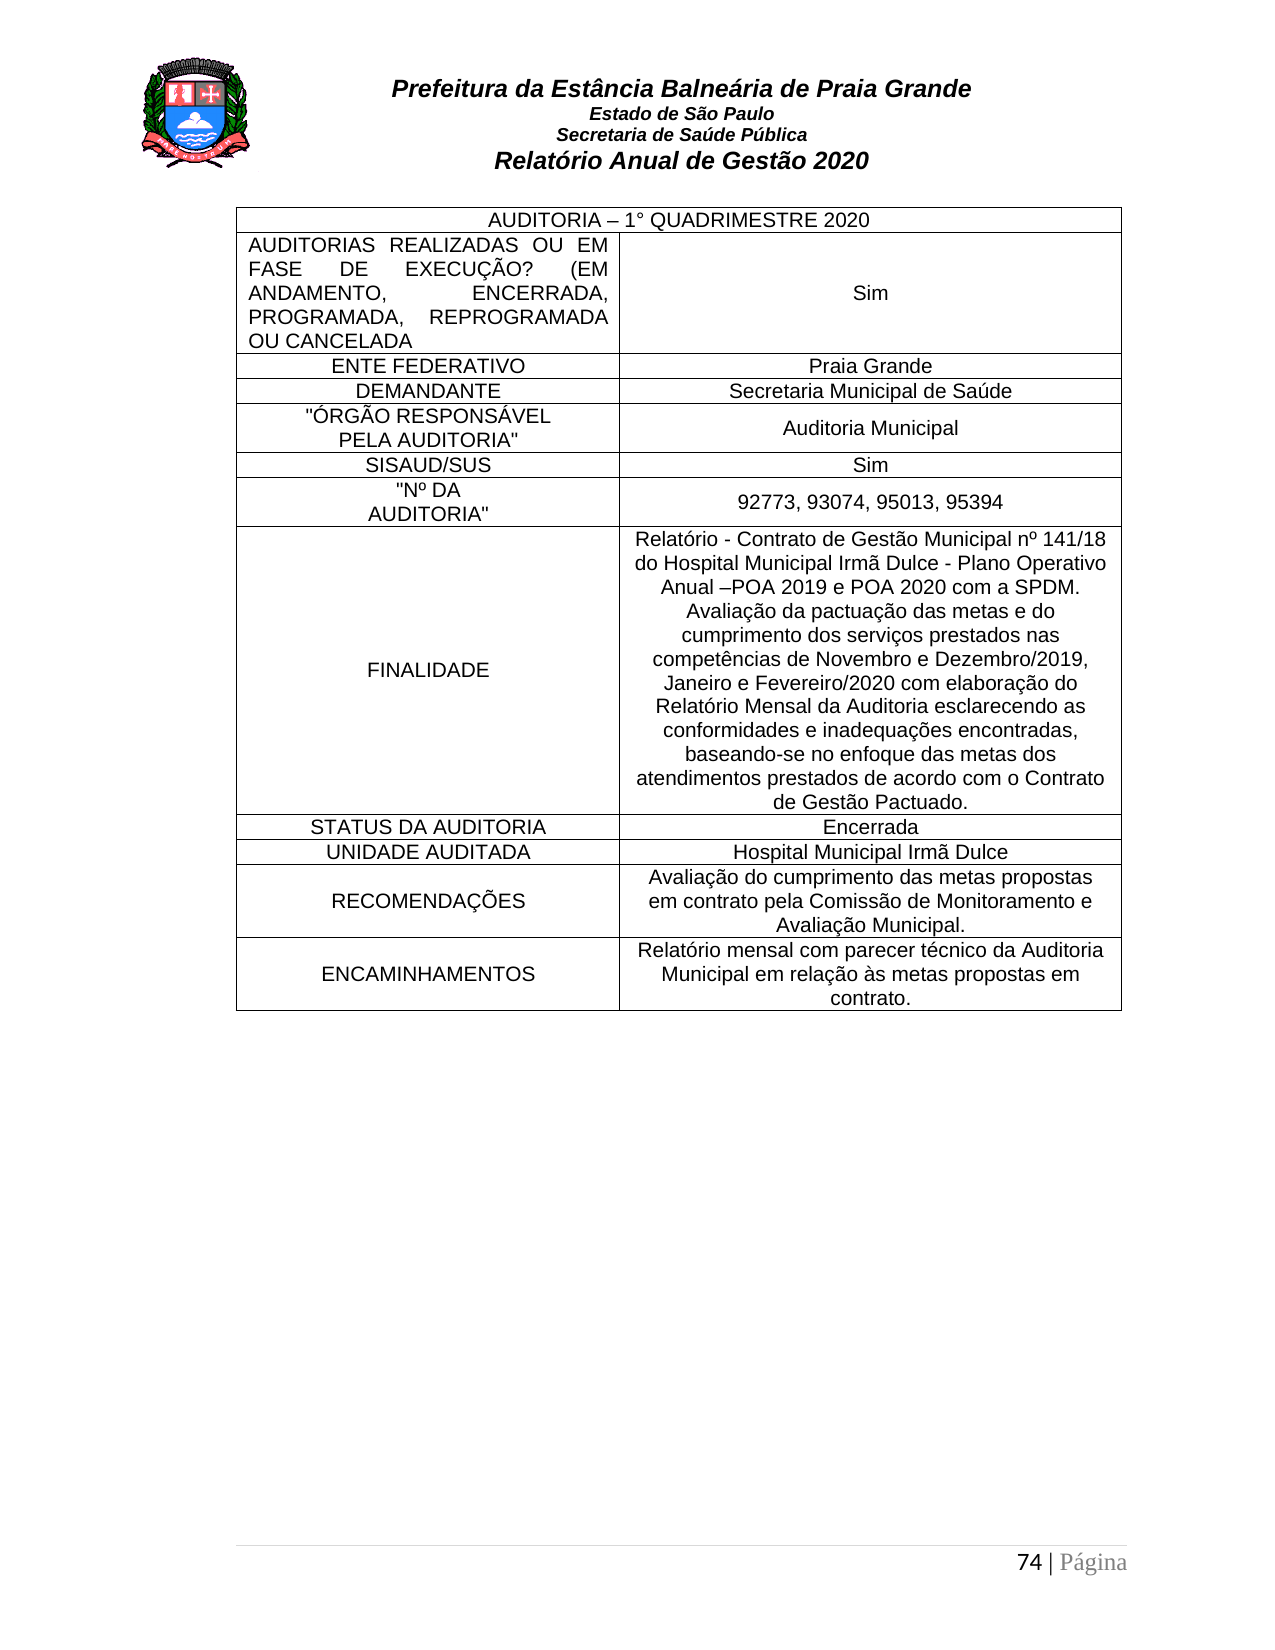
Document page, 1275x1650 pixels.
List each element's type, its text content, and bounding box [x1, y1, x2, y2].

table_cell SISAUD/SUS [237, 453, 619, 477]
table_cell Avaliação do cumprimento das metas propostas em contrato pela Comissão de Monitoramento e Avaliação Municipal. [620, 865, 1121, 937]
table_cell FINALIDADE [237, 527, 619, 814]
table_cell Hospital Municipal Irmã Dulce [620, 840, 1121, 864]
table_cell "Nº DA AUDITORIA" [237, 478, 619, 526]
table_cell AUDITORIAS REALIZADAS OU EM FASE DE EXECUÇÃO? (EM ANDAMENTO, ENCERRADA, PROGRAMADA, REPROGRAMADA OU CANCELADA [237, 233, 619, 353]
table_cell Auditoria Municipal [620, 404, 1121, 452]
table_cell Secretaria Municipal de Saúde [620, 379, 1121, 403]
table_cell Relatório - Contrato de Gestão Municipal nº 141/18 do Hospital Municipal Irmã Dulce - Plano Operativo Anual –POA 2019 e POA 2020 com a SPDM. Avaliação da pactuação das metas e do cumprimento dos serviços prestados nas competências de Novembro e Dezembro/2019, Janeiro e Fevereiro/2020 com elaboração do Relatório Mensal da Auditoria esclarecendo as conformidades e inadequações encontradas, baseando-se no enfoque das metas dos atendimentos prestados de acordo com o Contrato de Gestão Pactuado. [620, 527, 1121, 814]
table_cell "ÓRGÃO RESPONSÁVEL PELA AUDITORIA" [237, 404, 619, 452]
table_header AUDITORIA – 1° QUADRIMESTRE 2020 [237, 208, 1121, 232]
table_cell Sim [620, 233, 1121, 353]
table_cell Praia Grande [620, 354, 1121, 378]
table_cell STATUS DA AUDITORIA [237, 815, 619, 839]
table_cell Encerrada [620, 815, 1121, 839]
table_cell 92773, 93074, 95013, 95394 [620, 478, 1121, 526]
table_cell ENTE FEDERATIVO [237, 354, 619, 378]
table_cell ENCAMINHAMENTOS [237, 938, 619, 1010]
table_cell Relatório mensal com parecer técnico da Auditoria Municipal em relação às metas propostas em contrato. [620, 938, 1121, 1010]
table_cell RECOMENDAÇÕES [237, 865, 619, 937]
table_cell UNIDADE AUDITADA [237, 840, 619, 864]
picture [132, 55, 259, 172]
table_cell Sim [620, 453, 1121, 477]
table_cell DEMANDANTE [237, 379, 619, 403]
